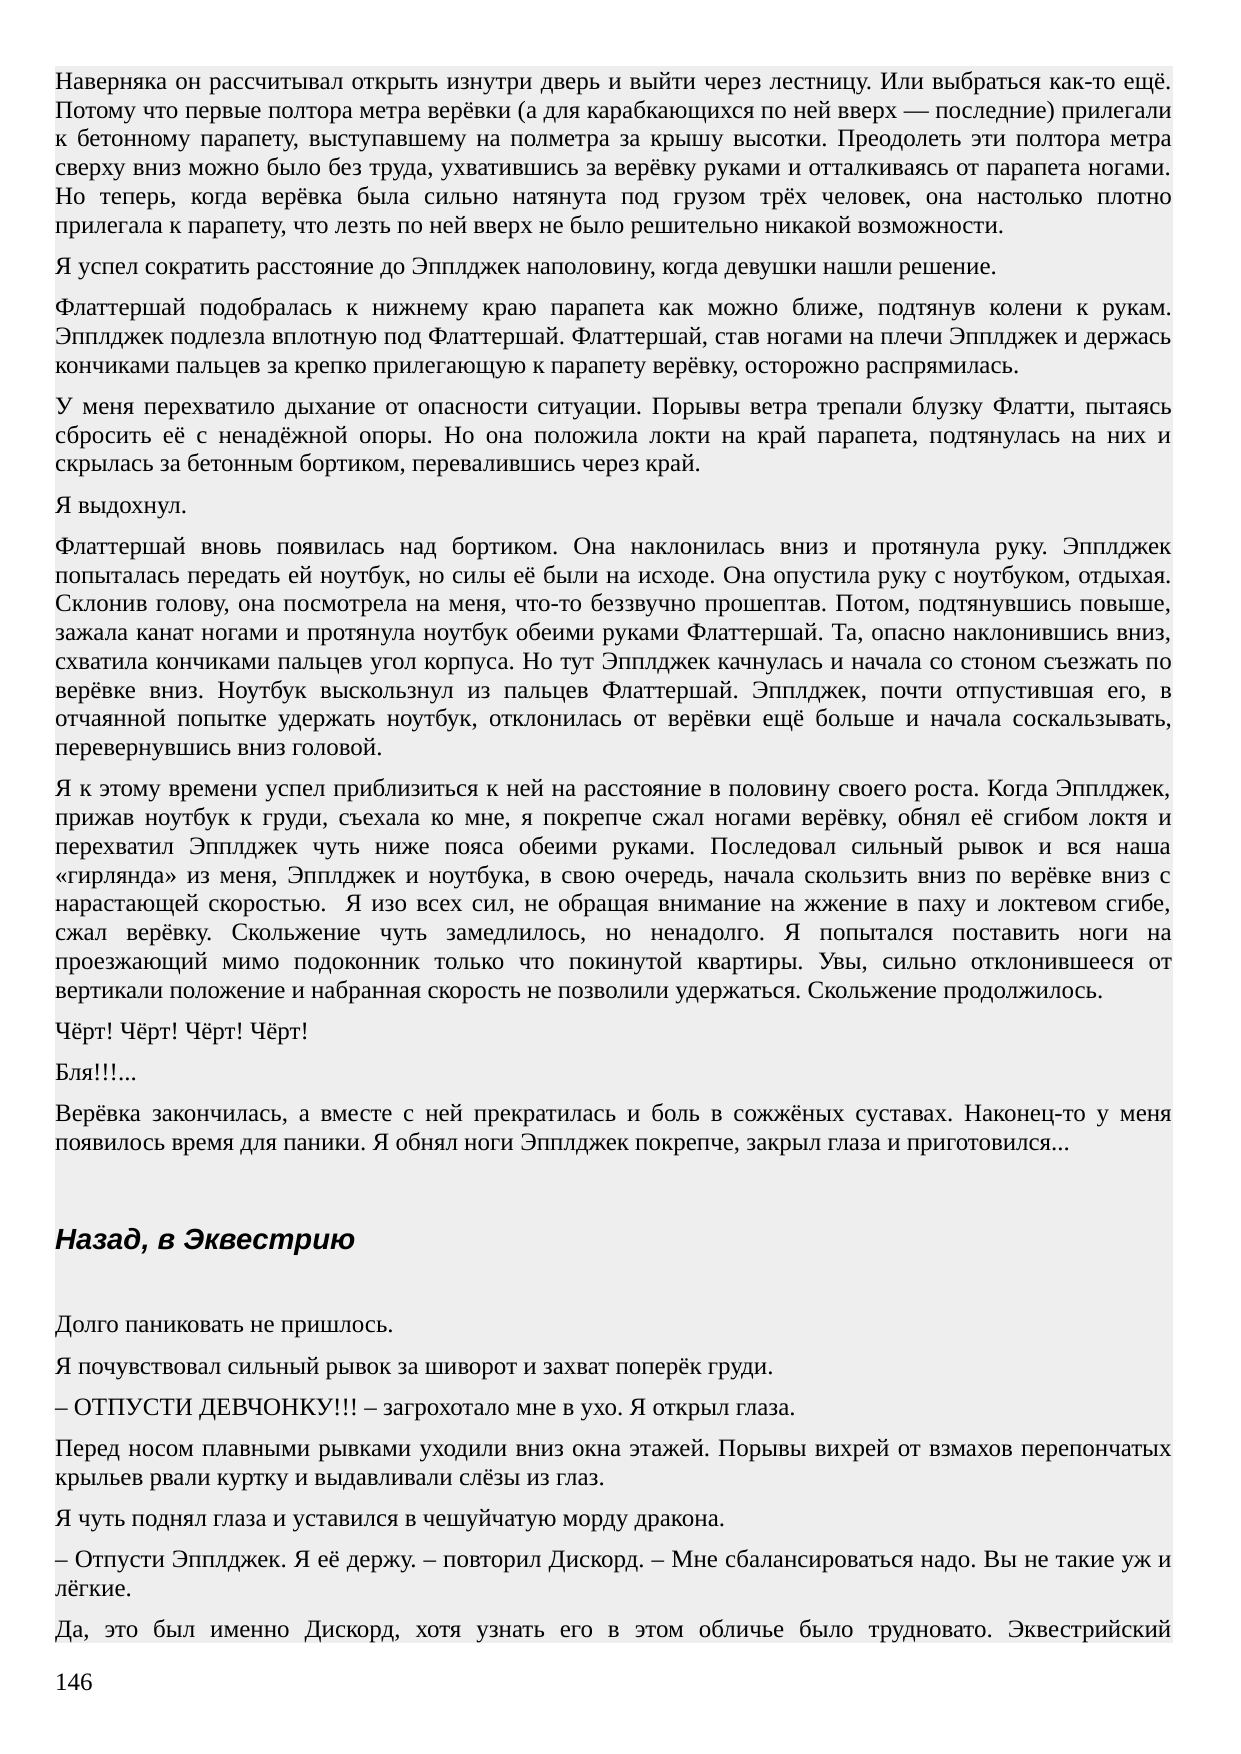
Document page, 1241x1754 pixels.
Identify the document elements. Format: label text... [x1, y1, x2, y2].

subtitle Назад, в Эквестрию [55, 1222, 1173, 1256]
text – Отпусти Эпплджек. Я её держу. – повторил Дискорд. – Мне сбалансироваться надо. Вы не такие уж и лёгкие. [55, 1544, 1173, 1602]
text Я выдохнул. [55, 490, 1173, 518]
text Я успел сократить расстояние до Эпплджек наполовину, когда девушки нашли решение. [55, 251, 1173, 280]
text Перед носом плавными рывками уходили вниз окна этажей. Порывы вихрей от взмахов перепончатых крыльев рвали куртку и выдавливали слёзы из глаз. [55, 1433, 1173, 1491]
text Да, это был именно Дискорд, хотя узнать его в этом обличье было трудновато. Эквестрийский [55, 1614, 1173, 1643]
text Наверняка он рассчитывал открыть изнутри дверь и выйти через лестницу. Или выбраться как-то ещё. Потому что первые полтора метра верёвки (а для карабкающихся по ней вверх — последние) прилегали к бетонному парапету, выступавшему на полметра за крышу высотки. Преодолеть эти полтора метра сверху вниз можно было без труда, ухватившись за верёвку руками и отталкиваясь от парапета ногами. Но теперь, когда верёвка была сильно натянута под грузом трёх человек, она настолько плотно прилегала к парапету, что лезть по ней вверх не было решительно никакой возможности. [55, 66, 1173, 238]
text Чёрт! Чёрт! Чёрт! Чёрт! [55, 1016, 1173, 1045]
text Я чуть поднял глаза и уставился в чешуйчатую морду дракона. [55, 1503, 1173, 1532]
text – ОТПУСТИ ДЕВЧОНКУ!!! – загрохотало мне в ухо. Я открыл глаза. [55, 1392, 1173, 1421]
text Бля!!!... [55, 1057, 1173, 1086]
text Флаттершай вновь появилась над бортиком. Она наклонилась вниз и протянула руку. Эпплджек попыталась передать ей ноутбук, но силы её были на исходе. Она опустила руку с ноутбуком, отдыхая. Склонив голову, она посмотрела на меня, что-то беззвучно прошептав. Потом, подтянувшись повыше, зажала канат ногами и протянула ноутбук обеими руками Флаттершай. Та, опасно наклонившись вниз, схватила кончиками пальцев угол корпуса. Но тут Эпплджек качнулась и начала со стоном съезжать по верёвке вниз. Ноутбук выскользнул из пальцев Флаттершай. Эпплджек, почти отпустившая его, в отчаянной попытке удержать ноутбук, отклонилась от верёвки ещё больше и начала соскальзывать, перевернувшись вниз головой. [55, 531, 1173, 761]
text Верёвка закончилась, а вместе с ней прекратилась и боль в сожжёных суставах. Наконец-то у меня появилось время для паники. Я обнял ноги Эпплджек покрепче, закрыл глаза и приготовился... [55, 1098, 1173, 1156]
text Я почувствовал сильный рывок за шиворот и захват поперёк груди. [55, 1351, 1173, 1379]
text Флаттершай подобралась к нижнему краю парапета как можно ближе, подтянув колени к рукам. Эпплджек подлезла вплотную под Флаттершай. Флаттершай, став ногами на плечи Эпплджек и держась кончиками пальцев за крепко прилегающую к парапету верёвку, осторожно распрямилась. [55, 292, 1173, 378]
text У меня перехватило дыхание от опасности ситуации. Порывы ветра трепали блузку Флатти, пытаясь сбросить её с ненадёжной опоры. Но она положила локти на край парапета, подтянулась на них и скрылась за бетонным бортиком, перевалившись через край. [55, 391, 1173, 477]
text Долго паниковать не пришлось. [55, 1309, 1173, 1338]
text Я к этому времени успел приблизиться к ней на расстояние в половину своего роста. Когда Эпплджек, прижав ноутбук к груди, съехала ко мне, я покрепче сжал ногами верёвку, обнял её сгибом локтя и перехватил Эпплджек чуть ниже пояса обеими руками. Последовал сильный рывок и вся наша «гирлянда» из меня, Эпплджек и ноутбука, в свою очередь, начала скользить вниз по верёвке вниз с нарастающей скоростью. Я изо всех сил, не обращая внимание на жжение в паху и локтевом сгибе, сжал верёвку. Скольжение чуть замедлилось, но ненадолго. Я попытался поставить ноги на проезжающий мимо подоконник только что покинутой квартиры. Увы, сильно отклонившееся от вертикали положение и набранная скорость не позволили удержаться. Скольжение продолжилось. [55, 773, 1173, 1003]
